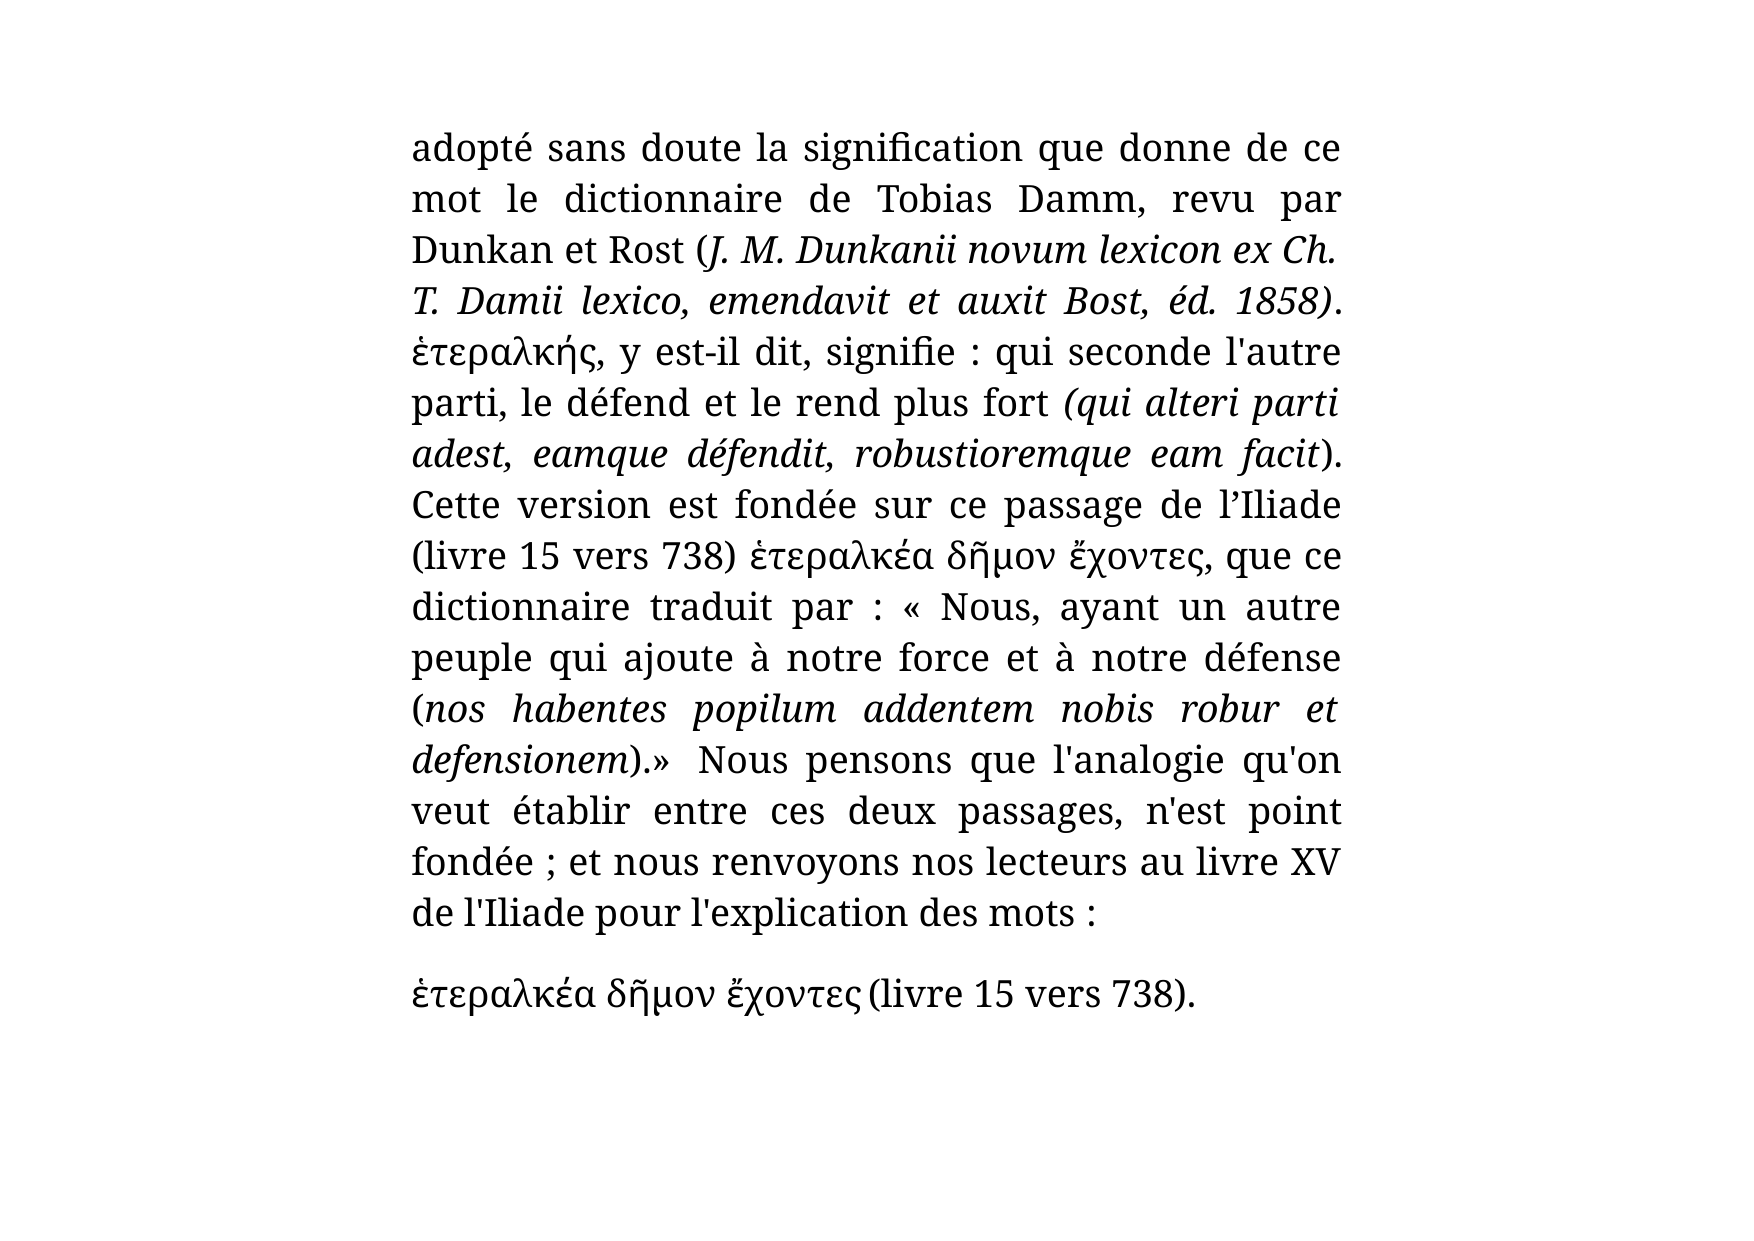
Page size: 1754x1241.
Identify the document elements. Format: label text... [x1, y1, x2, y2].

table_header adopté sans doute la signification que donne de ce mot le dictionnaire de Tobias Damm, revu par Dunkan et Rost (J. M. Dunkanii novum lexicon ex Ch. T. Damii lexico, emendavit et auxit Bost, éd. 1858). ἑτεραλκής, y est-il dit, signifie : qui seconde l'autre parti, le défend et le rend plus fort (qui alteri parti adest, eamque défendit, robustioremque eam facit). Cette version est fondée sur ce passage de l’Iliade (livre 15 vers 738) ἑτεραλκέα δῆμον ἔχοντες, que ce dictionnaire traduit par : « Nous, ayant un autre peuple qui ajoute à notre force et à notre défense (nos habentes popilum addentem nobis robur et defensionem).» Nous pensons que l'analogie qu'on veut établir entre ces deux passages, n'est point fondée ; et nous renvoyons nos lecteurs au livre XV de l'Iliade pour l'explication des mots : ἑτεραλκέα δῆμον ἔχοντες (livre 15 vers 738). [408, 118, 1346, 1109]
